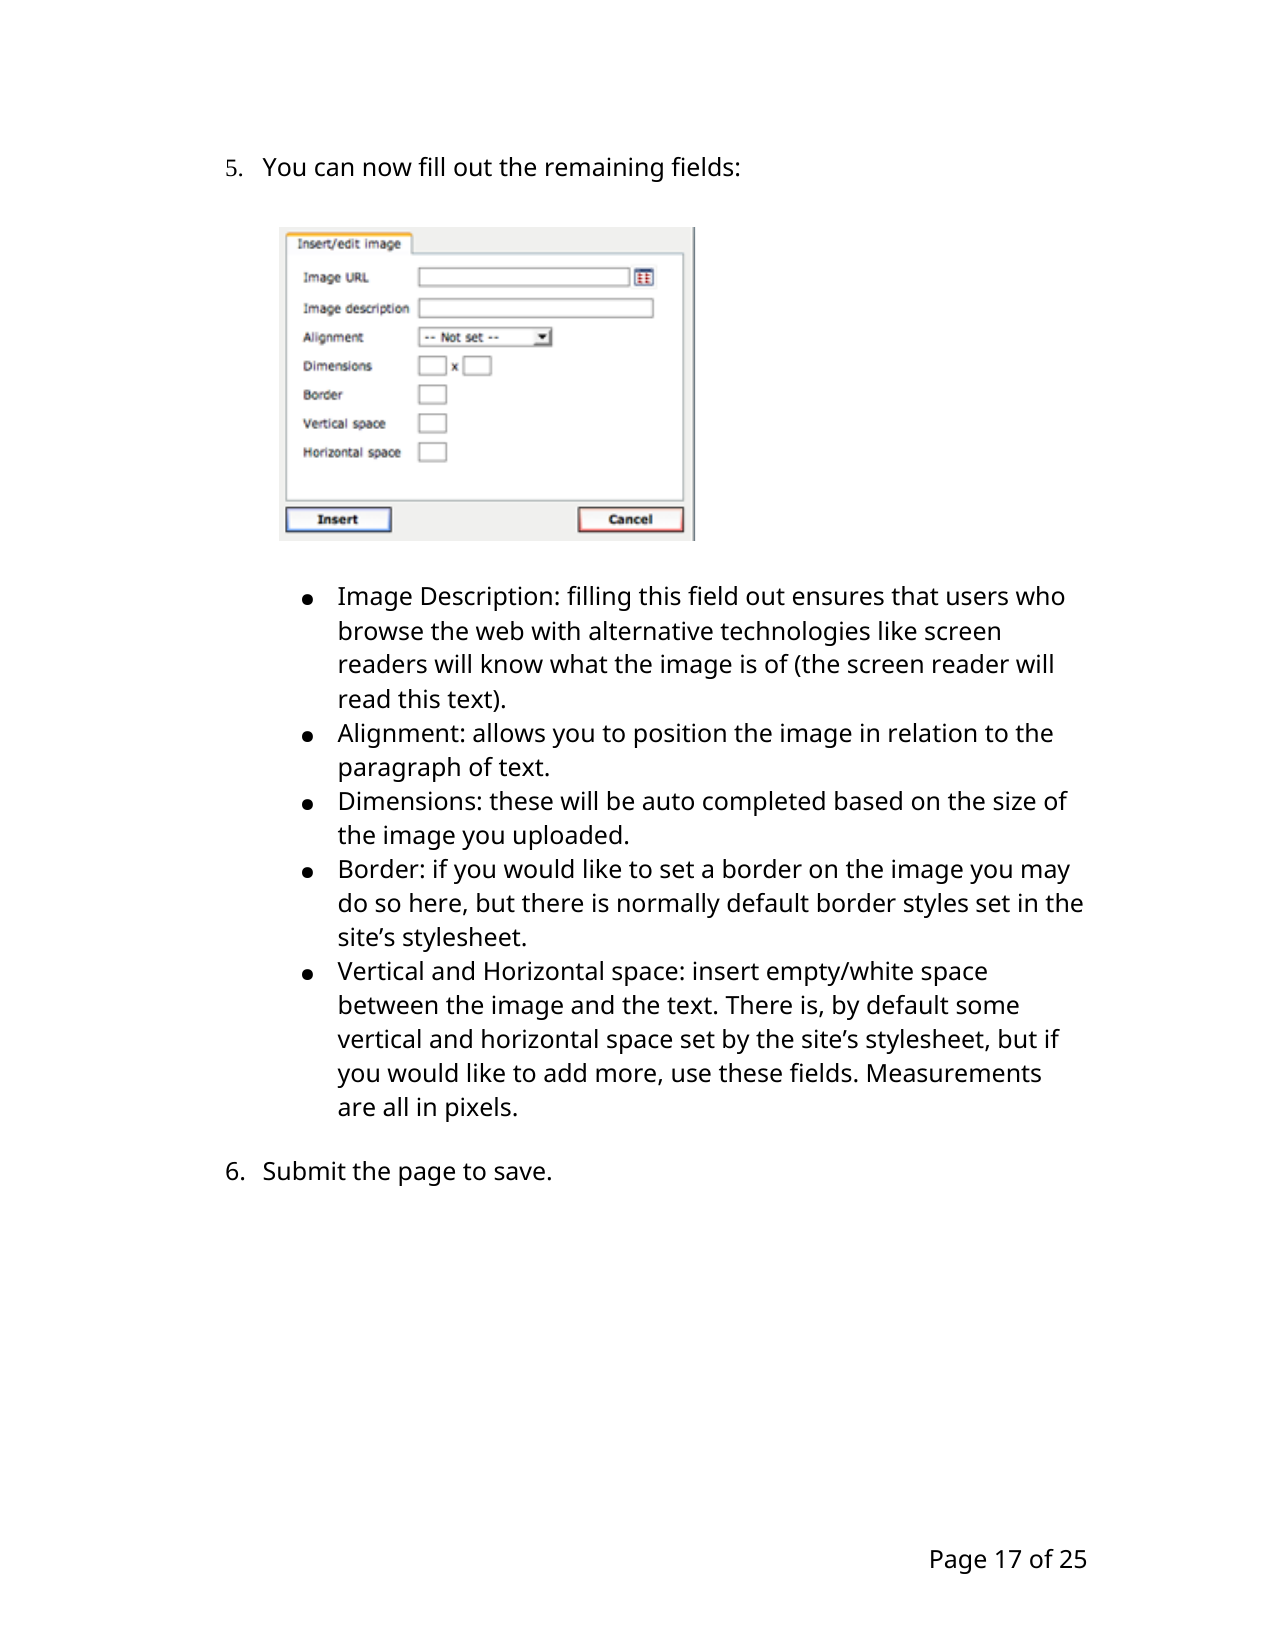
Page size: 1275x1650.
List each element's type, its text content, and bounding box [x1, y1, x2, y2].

list Dimensions: these will be auto completed based on the size of the image you uploaded. [300, 783, 1087, 852]
list You can now fill out the remaining fields: [225, 150, 1087, 550]
list Border: if you would like to set a border on the image you may do so here, but there is normally default border styles set in the site’s stylesheet. [300, 852, 1087, 954]
picture [279, 227, 696, 541]
list Alignment: allows you to position the image in relation to the paragraph of text. [300, 715, 1087, 783]
list Vertical and Horizontal space: insert empty/white space between the image and the text. There is, by default some vertical and horizontal space set by the site’s stylesheet, but if you would like to add more, use these fields. Measurements are all in pixels. [300, 954, 1087, 1124]
list Image Description: filling this field out ensures that users who browse the web with alternative technologies like screen readers will know what the image is of (the screen reader will read this text). [300, 579, 1087, 715]
list Submit the page to save. [225, 1153, 1087, 1187]
